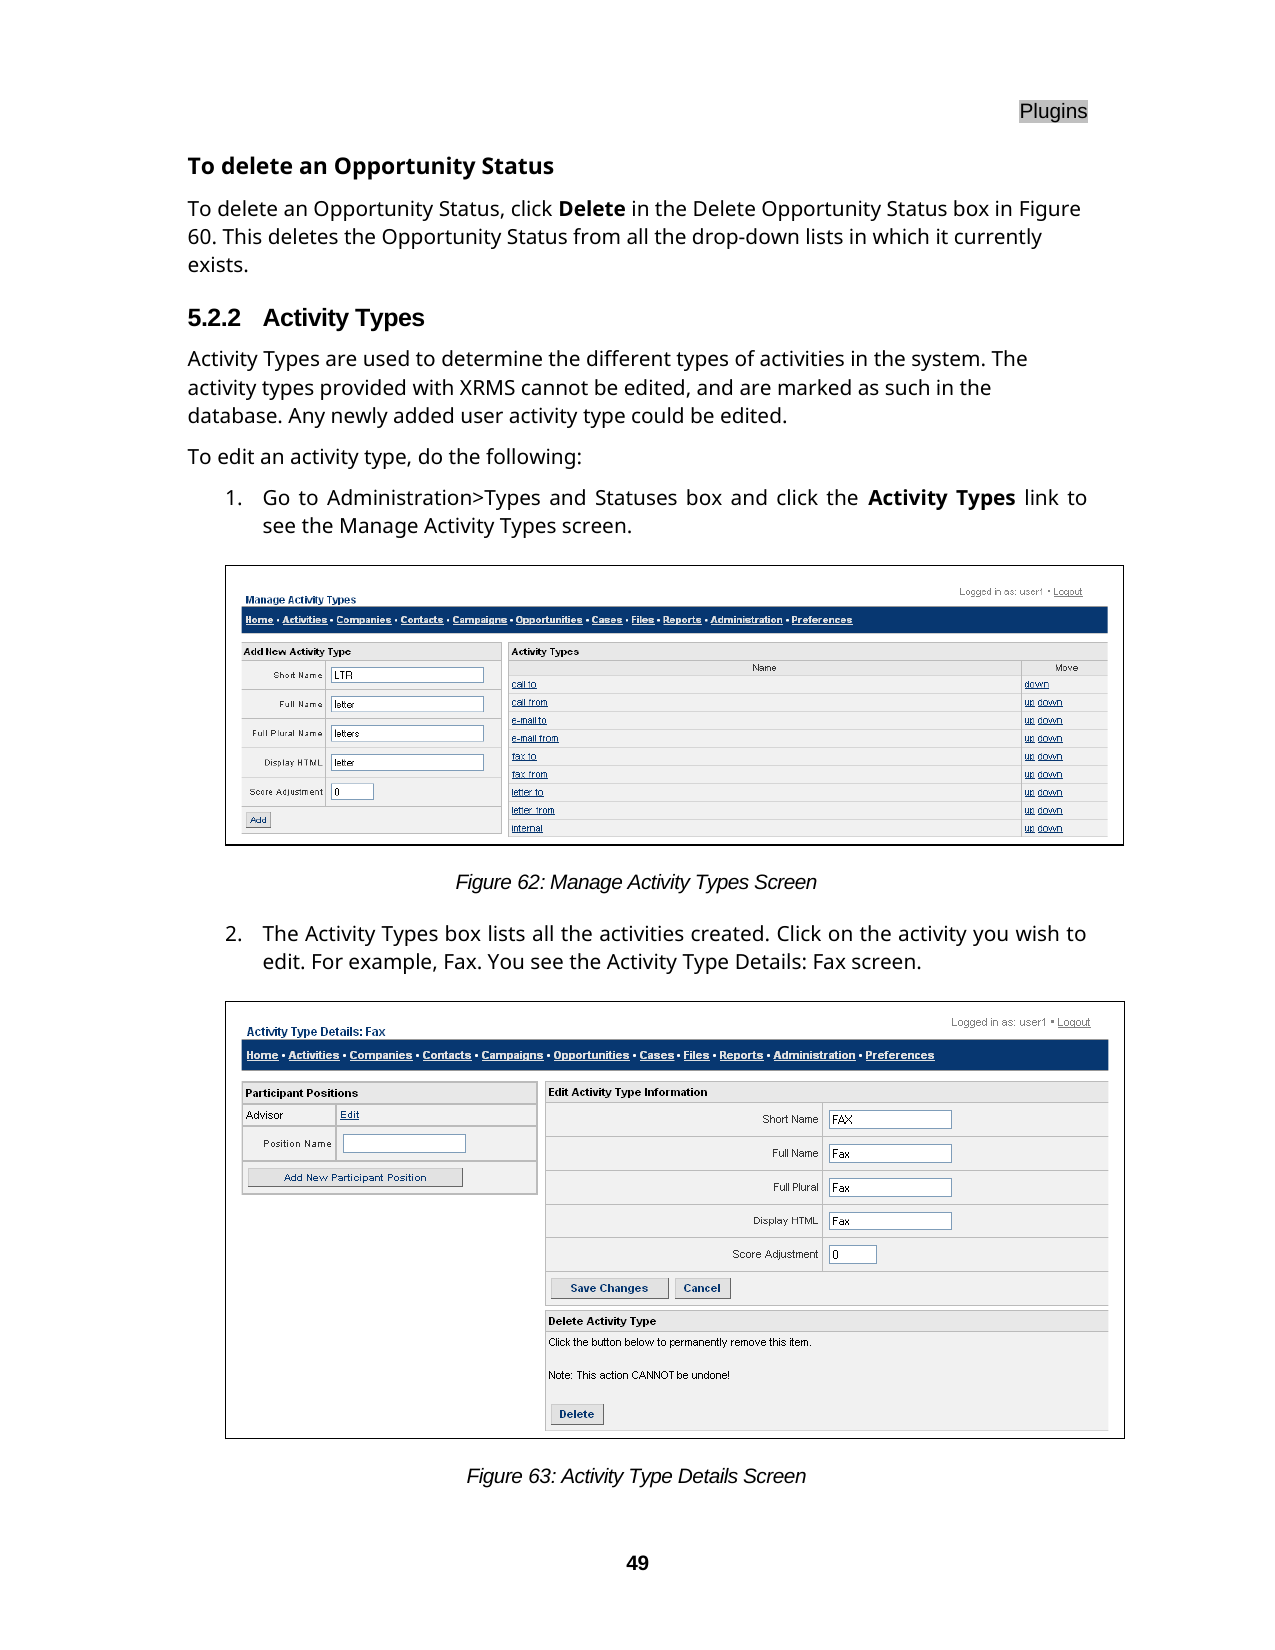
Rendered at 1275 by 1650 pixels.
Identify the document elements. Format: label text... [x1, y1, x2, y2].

text To delete an Opportunity Status [187, 150, 1087, 181]
text To delete an Opportunity Status, click Delete in the Delete Opportunity Status box in Figure 60. This deletes the Opportunity Status from all the drop-down lists in which it currently exists. [187, 194, 1087, 279]
text To edit an activity type, do the following: [187, 442, 1087, 471]
text Figure 62: Manage Activity Types Screen [187, 871, 1087, 894]
text Activity Types are used to determine the different types of activities in the system. The activity types provided with XRMS cannot be edited, and are marked as such in the database. Any newly added user activity type could be edited. [187, 344, 1087, 430]
picture [241, 1009, 1109, 1431]
list The Activity Types box lists all the activities created. Click on the activity you wish to edit. For example, Fax. You see the Activity Type Details: Fax screen. [225, 919, 1087, 976]
picture [241, 574, 1108, 837]
list Go to Administration>Types and Statuses box and click the Activity Types link to see the Manage Activity Types screen. [225, 483, 1087, 540]
text Figure 63: Activity Type Details Screen [187, 1464, 1087, 1487]
subtitle Activity Types [187, 304, 1087, 332]
